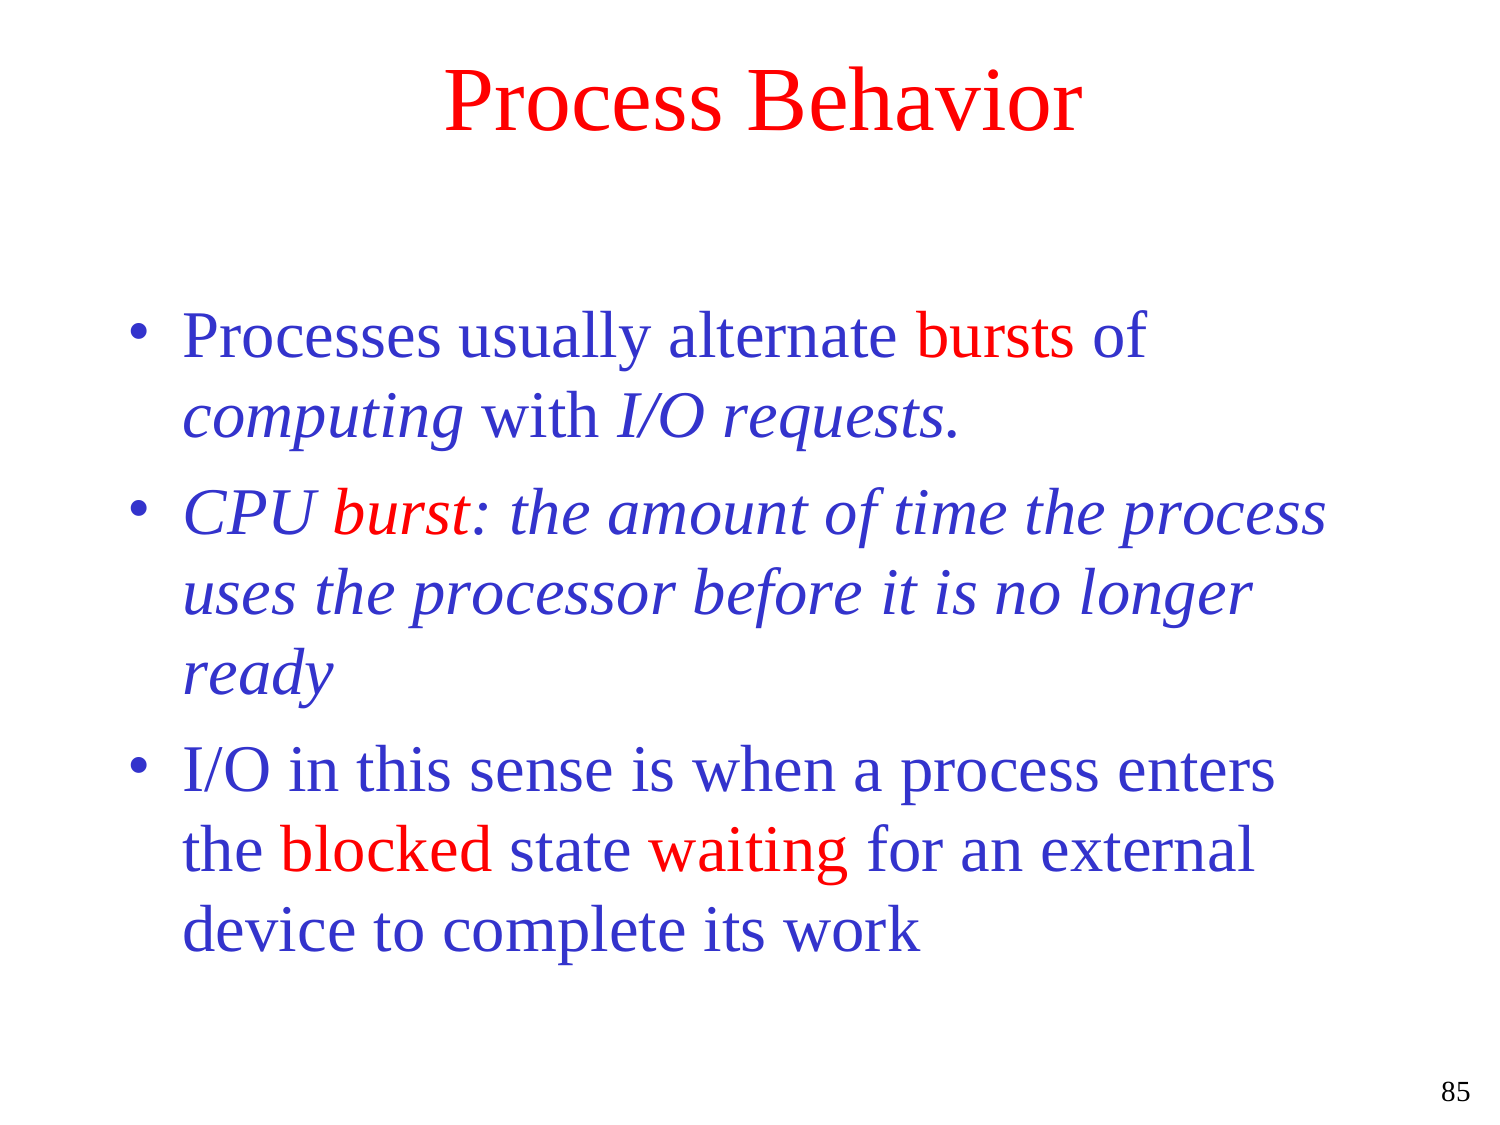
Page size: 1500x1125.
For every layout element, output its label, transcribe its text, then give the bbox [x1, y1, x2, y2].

text_box Processes usually alternate bursts of computing with I/O requests. CPU burst: the amount of time the process uses the processor before it is no longer ready I/O in this sense is when a process enters the blocked state waiting for an external device to complete its work [112, 283, 1388, 1000]
text_box [1404, 1064, 1486, 1125]
text_box Process Behavior [126, 0, 1402, 188]
